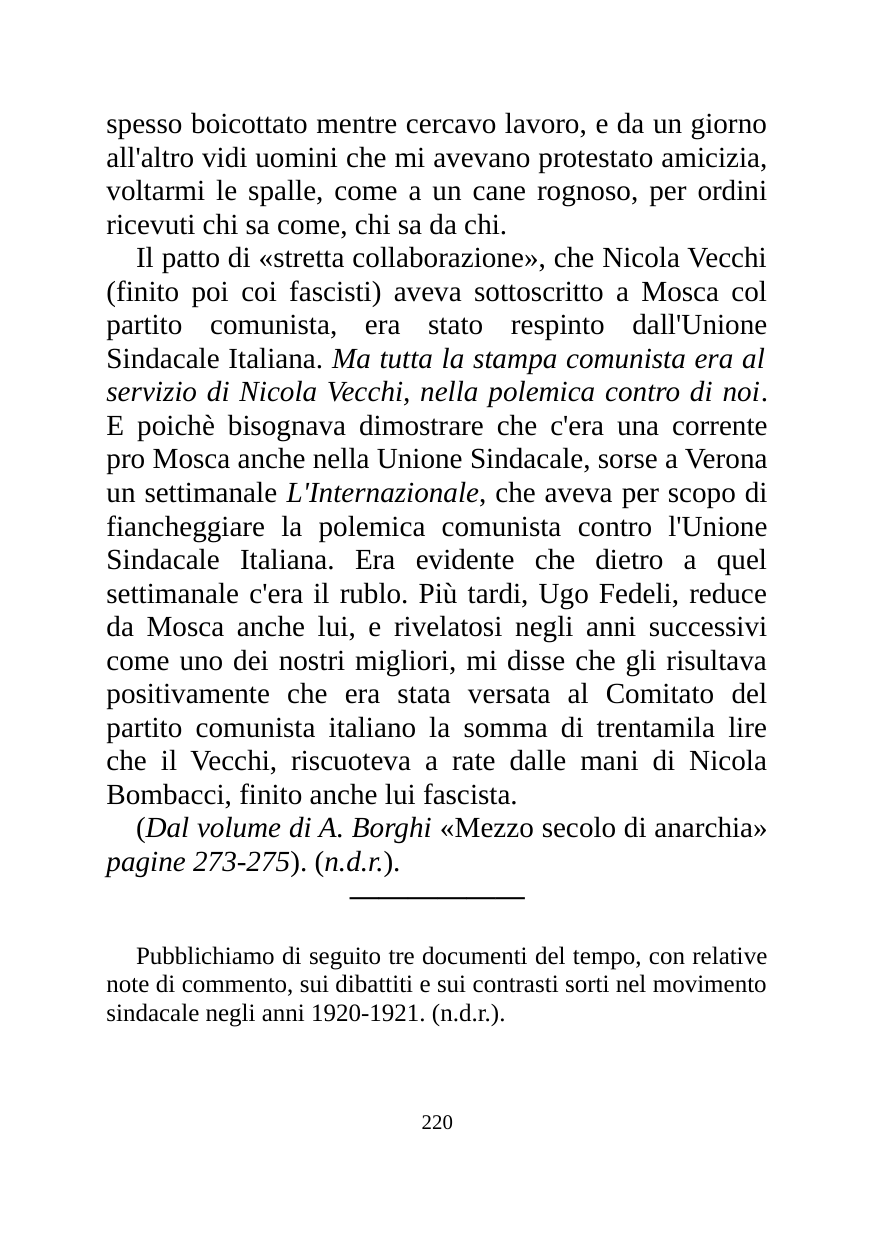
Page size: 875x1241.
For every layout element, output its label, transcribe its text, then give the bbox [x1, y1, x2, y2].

text Pubblichiamo di seguito tre documenti del tempo, con relative note di commento, sui dibattiti e sui contrasti sorti nel movimento sindacale negli anni 1920-1921. (n.d.r.). [106, 941, 768, 1027]
text spesso boicottato mentre cercavo lavoro, e da un giorno all'altro vidi uomini che mi avevano protestato amicizia, voltarmi le spalle, come a un cane rognoso, per ordini ricevuti chi sa come, chi sa da chi. [106, 106, 768, 240]
text Il patto di «stretta collaborazione», che Nicola Vecchi (finito poi coi fascisti) aveva sottoscritto a Mosca col partito comunista, era stato respinto dall'Unione Sindacale Italiana. Ma tutta la stampa comunista era al servizio di Nicola Vecchi, nella polemica contro di noi. E poichè bisognava dimostrare che c'era una corrente pro Mosca anche nella Unione Sindacale, sorse a Verona un settimanale L'Internazionale, che aveva per scopo di fiancheggiare la polemica comunista contro l'Unione Sindacale Italiana. Era evidente che dietro a quel settimanale c'era il rublo. Più tardi, Ugo Fedeli, reduce da Mosca anche lui, e rivelatosi negli anni successivi come uno dei nostri migliori, mi disse che gli risultava positivamente che era stata versata al Comitato del partito comunista italiano la somma di trentamila lire che il Vecchi, riscuoteva a rate dalle mani di Nicola Bombacci, finito anche lui fascista. [106, 240, 768, 811]
text —————— [106, 878, 768, 911]
text (Dal volume di A. Borghi «Mezzo secolo di anarchia» pagine 273-275). (n.d.r.). [106, 811, 768, 878]
